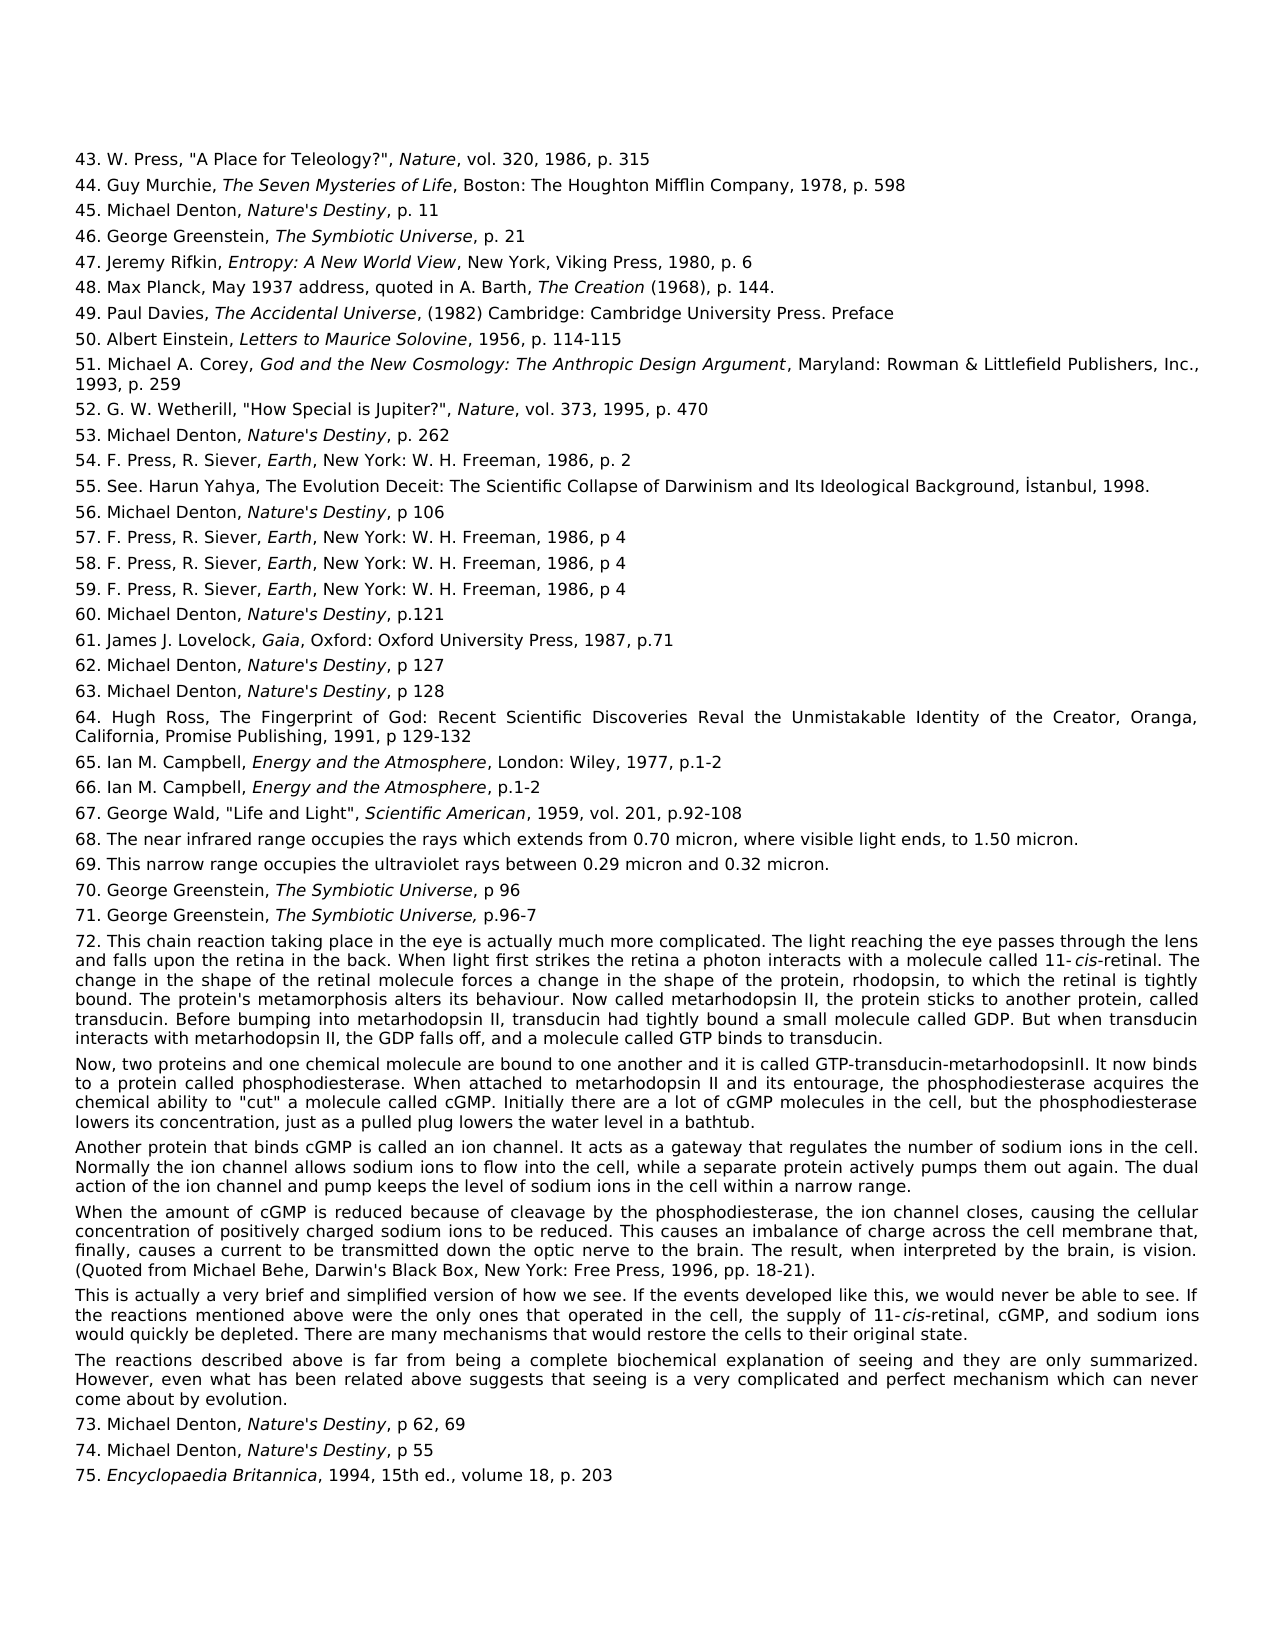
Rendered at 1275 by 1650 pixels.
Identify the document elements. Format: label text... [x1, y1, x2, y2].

text 66. Ian M. Campbell, Energy and the Atmosphere, p.1-2 [75, 778, 1200, 797]
text Another protein that binds cGMP is called an ion channel. It acts as a gateway that regulates the number of sodium ions in the cell. Normally the ion channel allows sodium ions to flow into the cell, while a separate protein actively pumps them out again. The dual action of the ion channel and pump keeps the level of sodium ions in the cell within a narrow range. [75, 1138, 1200, 1196]
text 53. Michael Denton, Nature's Destiny, p. 262 [75, 426, 1200, 445]
text 67. George Wald, "Life and Light", Scientific American, 1959, vol. 201, p.92-108 [75, 804, 1200, 823]
text 60. Michael Denton, Nature's Destiny, p.121 [75, 605, 1200, 624]
text This is actually a very brief and simplified version of how we see. If the events developed like this, we would never be able to see. If the reactions mentioned above were the only ones that operated in the cell, the supply of 11-cis-retinal, cGMP, and sodium ions would quickly be depleted. There are many mechanisms that would restore the cells to their original state. [75, 1286, 1200, 1344]
text 45. Michael Denton, Nature's Destiny, p. 11 [75, 201, 1200, 221]
text 43. W. Press, "A Place for Teleology?", Nature, vol. 320, 1986, p. 315 [75, 150, 1200, 169]
text 56. Michael Denton, Nature's Destiny, p 106 [75, 502, 1200, 522]
text 68. The near infrared range occupies the rays which extends from 0.70 micron, where visible light ends, to 1.50 micron. [75, 829, 1200, 849]
text 50. Albert Einstein, Letters to Maurice Solovine, 1956, p. 114-115 [75, 329, 1200, 349]
text 58. F. Press, R. Siever, Earth, New York: W. H. Freeman, 1986, p 4 [75, 554, 1200, 573]
text 49. Paul Davies, The Accidental Universe, (1982) Cambridge: Cambridge University Press. Preface [75, 304, 1200, 323]
text 51. Michael A. Corey, God and the New Cosmology: The Anthropic Design Argument, Maryland: Rowman & Littlefield Publishers, Inc., 1993, p. 259 [75, 355, 1200, 394]
text 52. G. W. Wetherill, "How Special is Jupiter?", Nature, vol. 373, 1995, p. 470 [75, 400, 1200, 419]
text Now, two proteins and one chemical molecule are bound to one another and it is called GTP-transducin-metarhodopsinII. It now binds to a protein called phosphodiesterase. When attached to metarhodopsin II and its entourage, the phosphodiesterase acquires the chemical ability to "cut" a molecule called cGMP. Initially there are a lot of cGMP molecules in the cell, but the phosphodiesterase lowers its concentration, just as a pulled plug lowers the water level in a bathtub. [75, 1054, 1200, 1132]
text 72. This chain reaction taking place in the eye is actually much more complicated. The light reaching the eye passes through the lens and falls upon the retina in the back. When light first strikes the retina a photon interacts with a molecule called 11-cis-retinal. The change in the shape of the retinal molecule forces a change in the shape of the protein, rhodopsin, to which the retinal is tightly bound. The protein's metamorphosis alters its behaviour. Now called metarhodopsin II, the protein sticks to another protein, called transducin. Before bumping into metarhodopsin II, transducin had tightly bound a small molecule called GDP. But when transducin interacts with metarhodopsin II, the GDP falls off, and a molecule called GTP binds to transducin. [75, 932, 1200, 1048]
text 61. James J. Lovelock, Gaia, Oxford: Oxford University Press, 1987, p.71 [75, 631, 1200, 650]
text 59. F. Press, R. Siever, Earth, New York: W. H. Freeman, 1986, p 4 [75, 579, 1200, 599]
text 62. Michael Denton, Nature's Destiny, p 127 [75, 656, 1200, 676]
text The reactions described above is far from being a complete biochemical explanation of seeing and they are only summarized. However, even what has been related above suggests that seeing is a very complicated and perfect mechanism which can never come about by evolution. [75, 1351, 1200, 1409]
text 70. George Greenstein, The Symbiotic Universe, p 96 [75, 881, 1200, 900]
text 54. F. Press, R. Siever, Earth, New York: W. H. Freeman, 1986, p. 2 [75, 451, 1200, 471]
text 65. Ian M. Campbell, Energy and the Atmosphere, London: Wiley, 1977, p.1-2 [75, 752, 1200, 772]
text 48. Max Planck, May 1937 address, quoted in A. Barth, The Creation (1968), p. 144. [75, 278, 1200, 297]
text 44. Guy Murchie, The Seven Mysteries of Life, Boston: The Houghton Mifflin Company, 1978, p. 598 [75, 176, 1200, 195]
text 46. George Greenstein, The Symbiotic Universe, p. 21 [75, 227, 1200, 246]
text 75. Encyclopaedia Britannica, 1994, 15th ed., volume 18, p. 203 [75, 1466, 1200, 1486]
text 71. George Greenstein, The Symbiotic Universe, p.96-7 [75, 906, 1200, 926]
text 57. F. Press, R. Siever, Earth, New York: W. H. Freeman, 1986, p 4 [75, 528, 1200, 547]
text 69. This narrow range occupies the ultraviolet rays between 0.29 micron and 0.32 micron. [75, 855, 1200, 874]
text When the amount of cGMP is reduced because of cleavage by the phosphodiesterase, the ion channel closes, causing the cellular concentration of positively charged sodium ions to be reduced. This causes an imbalance of charge across the cell membrane that, finally, causes a current to be transmitted down the optic nerve to the brain. The result, when interpreted by the brain, is vision. (Quoted from Michael Behe, Darwin's Black Box, New York: Free Press, 1996, pp. 18-21). [75, 1202, 1200, 1280]
text 63. Michael Denton, Nature's Destiny, p 128 [75, 682, 1200, 701]
text 74. Michael Denton, Nature's Destiny, p 55 [75, 1441, 1200, 1460]
text 55. See. Harun Yahya, The Evolution Deceit: The Scientific Collapse of Darwinism and Its Ideological Background, İstanbul, 1998. [75, 477, 1200, 496]
text 47. Jeremy Rifkin, Entropy: A New World View, New York, Viking Press, 1980, p. 6 [75, 252, 1200, 272]
text 64. Hugh Ross, The Fingerprint of God: Recent Scientific Discoveries Reval the Unmistakable Identity of the Creator, Oranga, California, Promise Publishing, 1991, p 129-132 [75, 707, 1200, 746]
text 73. Michael Denton, Nature's Destiny, p 62, 69 [75, 1415, 1200, 1434]
